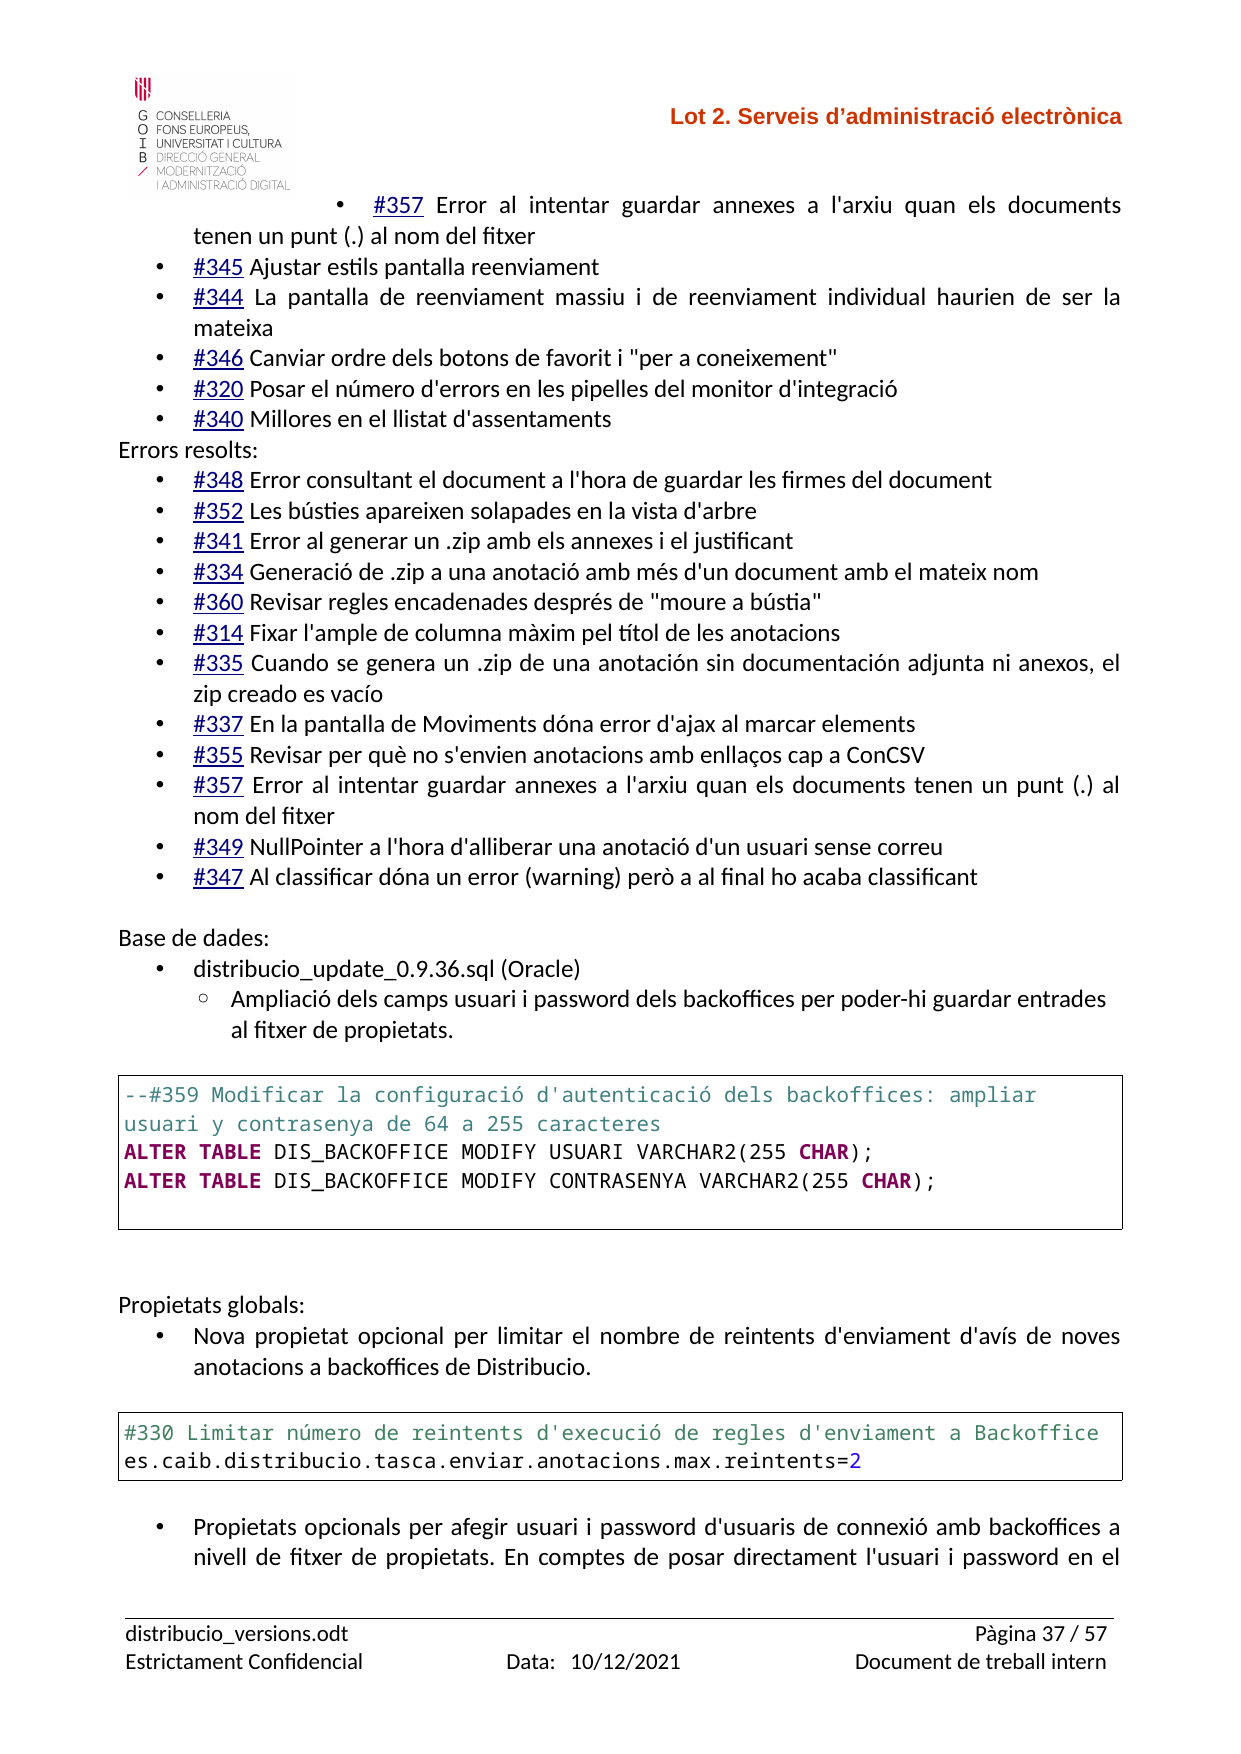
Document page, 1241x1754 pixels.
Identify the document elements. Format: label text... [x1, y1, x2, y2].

list #345 Ajustar estils pantalla reenviament [156, 251, 1122, 281]
list #357 Error al intentar guardar annexes a l'arxiu quan els documents tenen un punt (.) al nom del fitxer [156, 190, 1122, 251]
list #347 Al classificar dóna un error (warning) però a al final ho acaba classificant [156, 861, 1122, 892]
list #355 Revisar per què no s'envien anotacions amb enllaços cap a ConCSV [156, 739, 1122, 769]
list Ampliació dels camps usuari i password dels backoffices per poder-hi guardar entrades al fitxer de propietats. [193, 983, 1122, 1044]
list distribucio_update_0.9.36.sql (Oracle) [156, 953, 1122, 983]
list Propietats opcionals per afegir usuari i password d'usuaris de connexió amb backoffices a nivell de fitxer de propietats. En comptes de posar directament l'usuari i password en el [156, 1511, 1122, 1572]
list #346 Canviar ordre dels botons de favorit i "per a coneixement" [156, 342, 1122, 373]
list #357 Error al intentar guardar annexes a l'arxiu quan els documents tenen un punt (.) al nom del fitxer [156, 769, 1122, 831]
list #335 Cuando se genera un .zip de una anotación sin documentación adjunta ni anexos, el zip creado es vacío [156, 647, 1122, 708]
list #334 Generació de .zip a una anotació amb més d'un document amb el mateix nom [156, 556, 1122, 586]
list #314 Fixar l'ample de columna màxim pel títol de les anotacions [156, 617, 1122, 647]
list #360 Revisar regles encadenades després de "moure a bústia" [156, 586, 1122, 617]
list #337 En la pantalla de Moviments dóna error d'ajax al marcar elements [156, 708, 1122, 739]
text Propietats globals: [118, 1290, 1122, 1320]
table_header #330 Limitar número de reintents d'execució de regles d'enviament a Backoffice es.caib.distribucio.tasca.enviar.anotacions.max.reintents=2 [119, 1413, 1122, 1480]
list #348 Error consultant el document a l'hora de guardar les firmes del document [156, 464, 1122, 495]
list #352 Les bústies apareixen solapades en la vista d'arbre [156, 495, 1122, 525]
text Base de dades: [118, 922, 1122, 953]
text Errors resolts: [118, 434, 1122, 464]
picture [126, 70, 299, 197]
list #340 Millores en el llistat d'assentaments [156, 403, 1122, 434]
table_header --#359 Modificar la configuració d'autenticació dels backoffices: ampliar usuari y contrasenya de 64 a 255 caracteres ALTER TABLE DIS_BACKOFFICE MODIFY USUARI VARCHAR2(255 CHAR); ALTER TABLE DIS_BACKOFFICE MODIFY CONTRASENYA VARCHAR2(255 CHAR); [119, 1076, 1122, 1228]
list Nova propietat opcional per limitar el nombre de reintents d'enviament d'avís de noves anotacions a backoffices de Distribucio. [156, 1320, 1122, 1381]
list #341 Error al generar un .zip amb els annexes i el justificant [156, 525, 1122, 556]
list #344 La pantalla de reenviament massiu i de reenviament individual haurien de ser la mateixa [156, 281, 1122, 342]
list #320 Posar el número d'errors en les pipelles del monitor d'integració [156, 373, 1122, 403]
list #349 NullPointer a l'hora d'alliberar una anotació d'un usuari sense correu [156, 831, 1122, 861]
